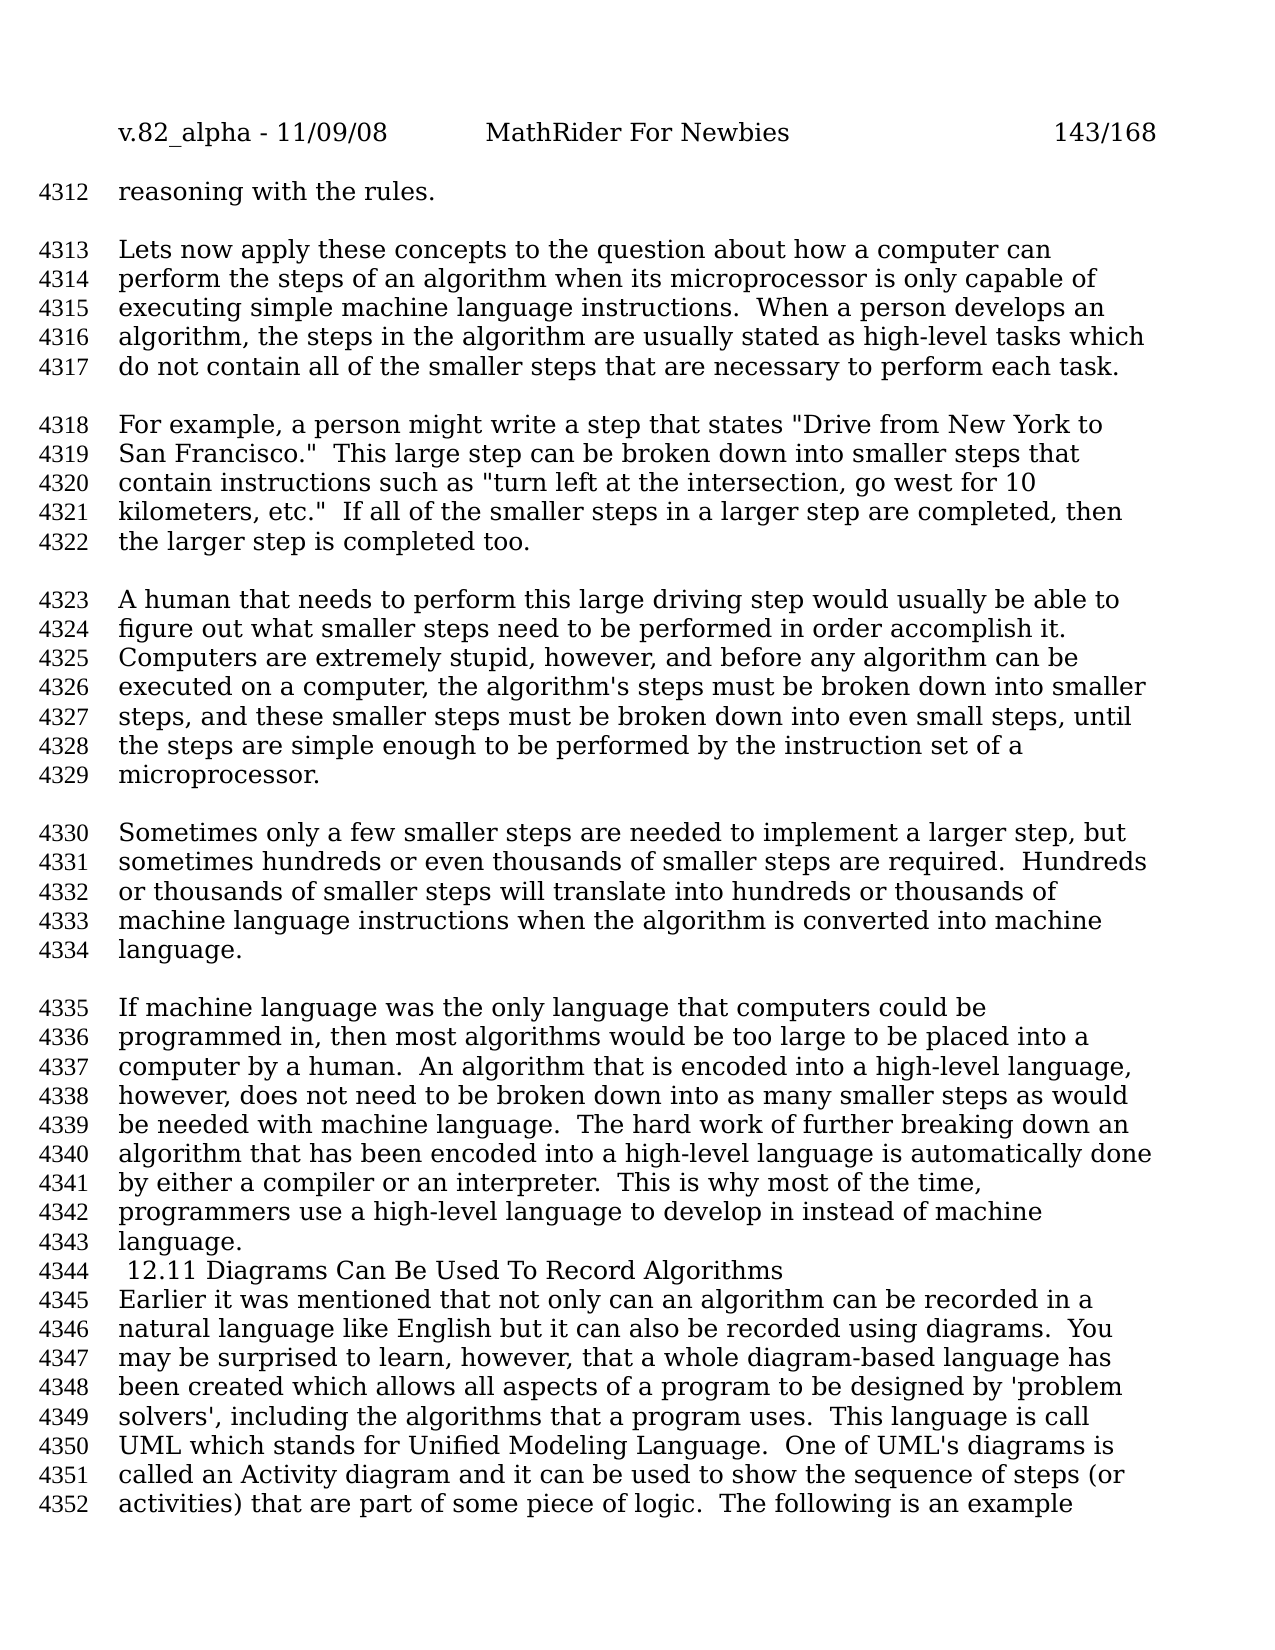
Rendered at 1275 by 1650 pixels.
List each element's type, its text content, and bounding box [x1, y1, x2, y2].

text If machine language was the only language that computers could be programmed in, then most algorithms would be too large to be placed into a computer by a human. An algorithm that is encoded into a high-level language, however, does not need to be broken down into as many smaller steps as would be needed with machine language. The hard work of further breaking down an algorithm that has been encoded into a high-level language is automatically done by either a compiler or an interpreter. This is why most of the time, programmers use a high-level language to develop in instead of machine language. [118, 993, 1157, 1256]
text reasoning with the rules. [118, 177, 1157, 206]
text Sometimes only a few smaller steps are needed to implement a larger step, but sometimes hundreds or even thousands of smaller steps are required. Hundreds or thousands of smaller steps will translate into hundreds or thousands of machine language instructions when the algorithm is converted into machine language. [118, 818, 1157, 964]
text Lets now apply these concepts to the question about how a computer can perform the steps of an algorithm when its microprocessor is only capable of executing simple machine language instructions. When a person develops an algorithm, the steps in the algorithm are usually stated as high-level tasks which do not contain all of the smaller steps that are necessary to perform each task. [118, 235, 1157, 381]
text Earlier it was mentioned that not only can an algorithm can be recorded in a natural language like English but it can also be recorded using diagrams. You may be surprised to learn, however, that a whole diagram-based language has been created which allows all aspects of a program to be designed by 'problem solvers', including the algorithms that a program uses. This language is call UML which stands for Unified Modeling Language. One of UML's diagrams is called an Activity diagram and it can be used to show the sequence of steps (or activities) that are part of some piece of logic. The following is an example [118, 1285, 1157, 1518]
text A human that needs to perform this large driving step would usually be able to figure out what smaller steps need to be performed in order accomplish it. Computers are extremely stupid, however, and before any algorithm can be executed on a computer, the algorithm's steps must be broken down into smaller steps, and these smaller steps must be broken down into even small steps, until the steps are simple enough to be performed by the instruction set of a microprocessor. [118, 585, 1157, 789]
text 12.11 Diagrams Can Be Used To Record Algorithms [118, 1256, 1157, 1285]
text For example, a person might write a step that states "Drive from New York to San Francisco." This large step can be broken down into smaller steps that contain instructions such as "turn left at the intersection, go west for 10 kilometers, etc." If all of the smaller steps in a larger step are completed, then the larger step is completed too. [118, 410, 1157, 556]
